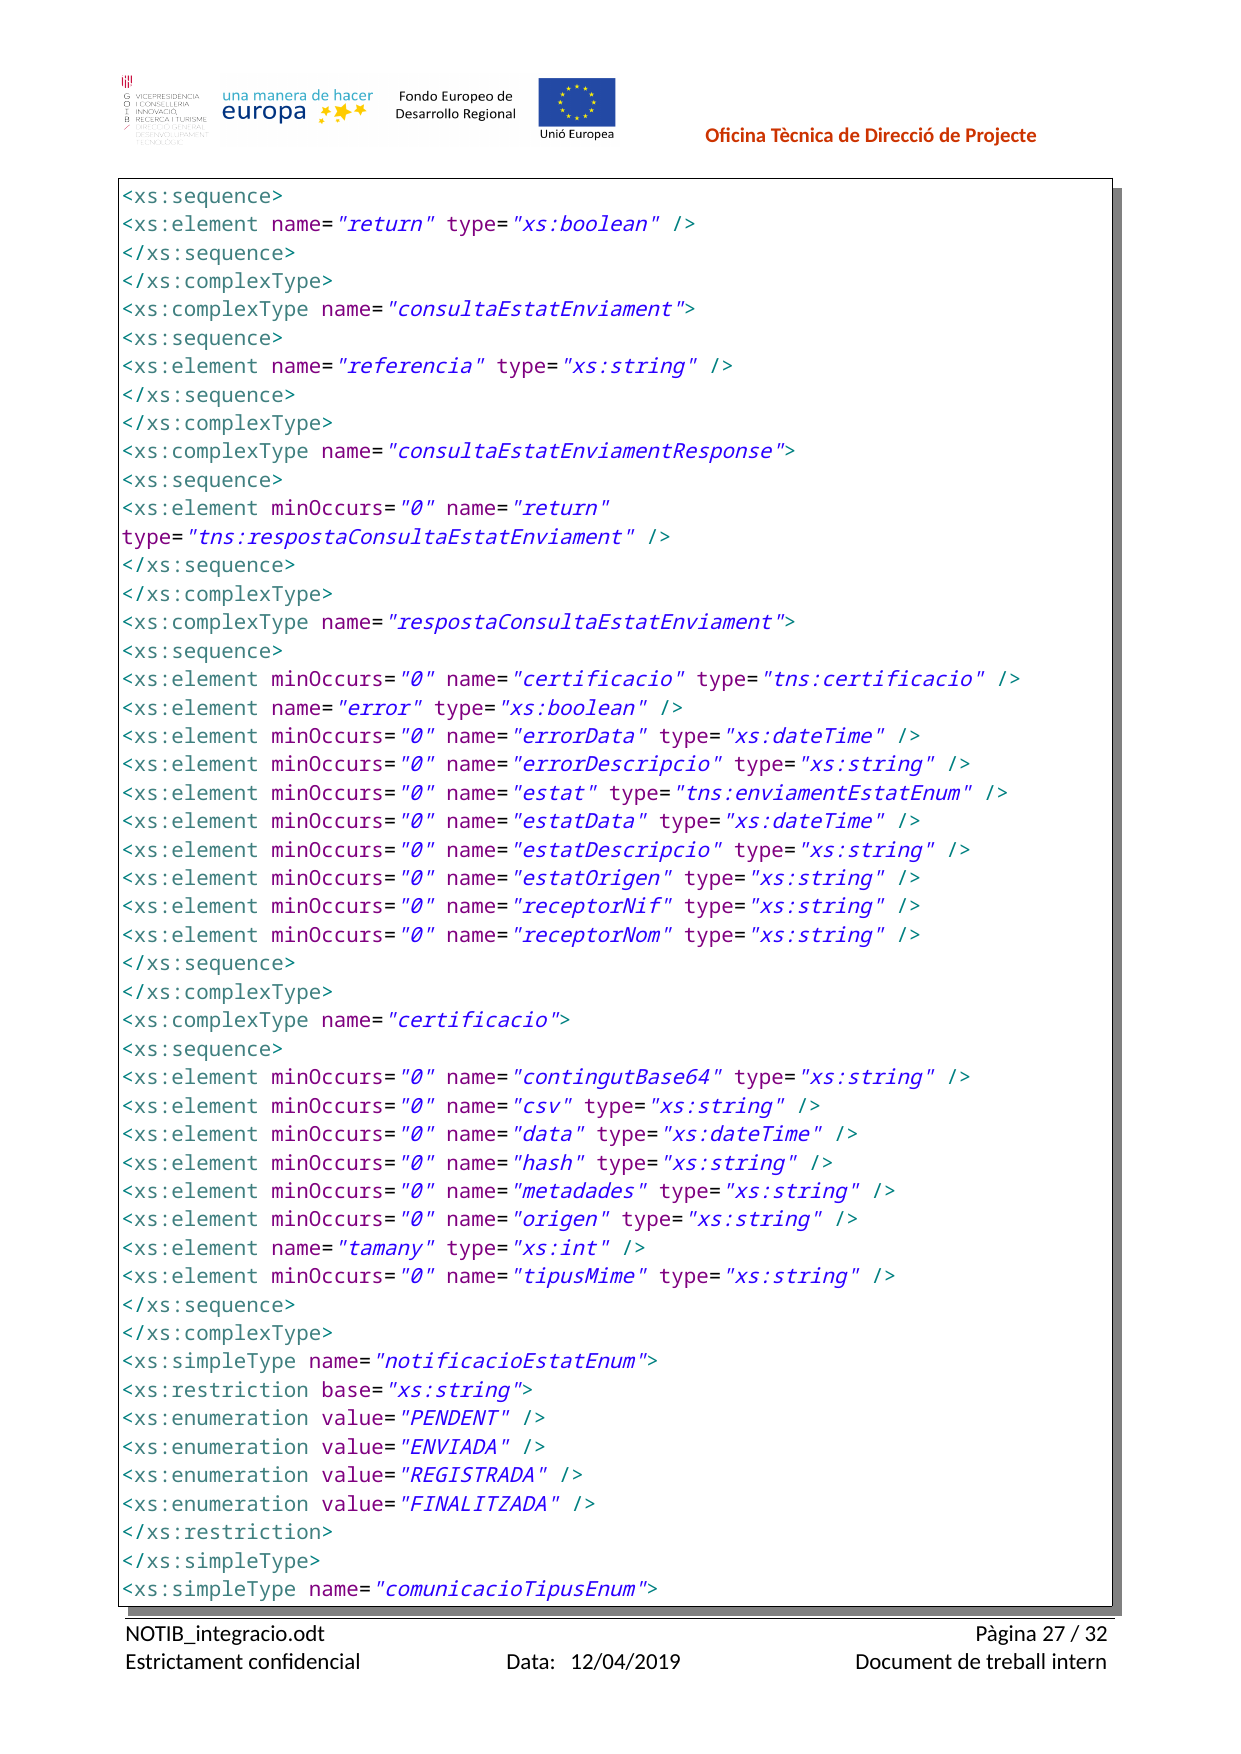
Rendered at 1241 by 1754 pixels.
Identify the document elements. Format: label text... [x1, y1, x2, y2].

text <xs:complexType name="certificacio"> [119, 1002, 1112, 1031]
text <xs:element minOccurs="0" name="receptorNom" type="xs:string" /> [119, 917, 1112, 946]
text <xs:element minOccurs="0" name="data" type="xs:dateTime" /> [119, 1116, 1112, 1144]
text <xs:sequence> [119, 320, 1112, 348]
text <xs:element minOccurs="0" name="certificacio" type="tns:certificacio" /> [119, 661, 1112, 689]
text <xs:restriction base="xs:string"> [119, 1372, 1112, 1401]
text </xs:complexType> [119, 576, 1112, 604]
text <xs:sequence> [119, 633, 1112, 661]
text <xs:element name="error" type="xs:boolean" /> [119, 689, 1112, 718]
text <xs:element minOccurs="0" name="estatDescripcio" type="xs:string" /> [119, 832, 1112, 860]
text </xs:complexType> [119, 974, 1112, 1002]
text <xs:element name="return" type="xs:boolean" /> [119, 206, 1112, 234]
text <xs:enumeration value="FINALITZADA" /> [119, 1486, 1112, 1514]
text <xs:element minOccurs="0" name="errorData" type="xs:dateTime" /> [119, 718, 1112, 746]
text <xs:element name="tamany" type="xs:int" /> [119, 1230, 1112, 1258]
text <xs:sequence> [119, 179, 1112, 206]
text <xs:element minOccurs="0" name="csv" type="xs:string" /> [119, 1088, 1112, 1116]
picture [118, 73, 213, 147]
text <xs:element minOccurs="0" name="receptorNif" type="xs:string" /> [119, 889, 1112, 917]
text <xs:element minOccurs="0" name="tipusMime" type="xs:string" /> [119, 1258, 1112, 1287]
text <xs:element minOccurs="0" name="errorDescripcio" type="xs:string" /> [119, 746, 1112, 775]
text <xs:sequence> [119, 1031, 1112, 1059]
text <xs:element minOccurs="0" name="estatOrigen" type="xs:string" /> [119, 860, 1112, 889]
text </xs:sequence> [119, 547, 1112, 576]
text </xs:sequence> [119, 1287, 1112, 1315]
text <xs:element minOccurs="0" name="hash" type="xs:string" /> [119, 1144, 1112, 1173]
text <xs:simpleType name="comunicacioTipusEnum"> [119, 1571, 1112, 1606]
text <xs:enumeration value="REGISTRADA" /> [119, 1457, 1112, 1486]
text </xs:complexType> [119, 1315, 1112, 1344]
text </xs:complexType> [119, 405, 1112, 434]
text <xs:element minOccurs="0" name="contingutBase64" type="xs:string" /> [119, 1059, 1112, 1088]
text <xs:sequence> [119, 462, 1112, 491]
text <xs:simpleType name="notificacioEstatEnum"> [119, 1344, 1112, 1372]
text </xs:sequence> [119, 946, 1112, 974]
text <xs:complexType name="consultaEstatEnviamentResponse"> [119, 434, 1112, 462]
text <xs:element minOccurs="0" name="estatData" type="xs:dateTime" /> [119, 803, 1112, 832]
text <xs:element minOccurs="0" name="estat" type="tns:enviamentEstatEnum" /> [119, 775, 1112, 803]
text <xs:element minOccurs="0" name="metadades" type="xs:string" /> [119, 1173, 1112, 1201]
text </xs:restriction> [119, 1514, 1112, 1543]
text </xs:simpleType> [119, 1543, 1112, 1571]
text <xs:element name="referencia" type="xs:string" /> [119, 348, 1112, 377]
text </xs:sequence> [119, 234, 1112, 263]
text <xs:enumeration value="PENDENT" /> [119, 1401, 1112, 1429]
text <xs:element minOccurs="0" name="return" type="tns:respostaConsultaEstatEnviament" /> [119, 491, 1112, 547]
text <xs:complexType name="respostaConsultaEstatEnviament"> [119, 604, 1112, 633]
picture [219, 73, 621, 147]
text <xs:complexType name="consultaEstatEnviament"> [119, 291, 1112, 320]
text </xs:complexType> [119, 263, 1112, 291]
text </xs:sequence> [119, 377, 1112, 405]
text <xs:element minOccurs="0" name="origen" type="xs:string" /> [119, 1201, 1112, 1230]
text <xs:enumeration value="ENVIADA" /> [119, 1429, 1112, 1457]
